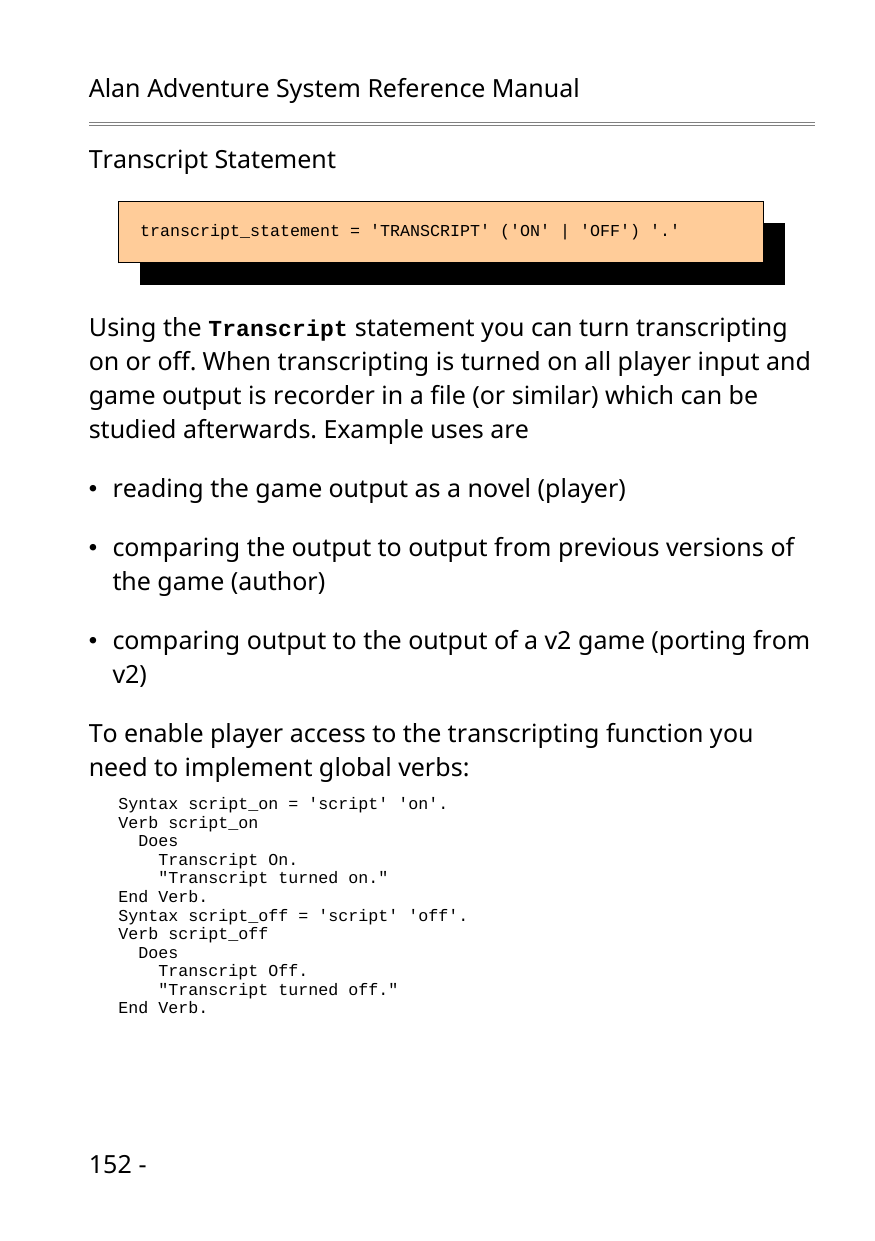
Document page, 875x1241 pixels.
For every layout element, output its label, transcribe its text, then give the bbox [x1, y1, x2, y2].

list comparing the output to output from previous versions of the game (author) [88, 530, 815, 598]
text Using the Transcript statement you can turn transcripting on or off. When transcripting is turned on all player input and game output is recorder in a file (or similar) which can be studied afterwards. Example uses are [88, 310, 815, 446]
list reading the game output as a novel (player) [88, 471, 815, 505]
subtitle Transcript Statement [88, 142, 815, 176]
text Verb script_on Does Transcript On. "Transcript turned on." End Verb. [118, 815, 815, 907]
list comparing output to the output of a v2 game (porting from v2) [88, 623, 815, 691]
text Verb script_off Does Transcript Off. [118, 926, 815, 982]
text To enable player access to the transcripting function you need to implement global verbs: [88, 716, 815, 784]
text "Transcript turned off." End Verb. [118, 982, 815, 1019]
text Syntax script_on = 'script' 'on'. [118, 796, 815, 815]
text Syntax script_off = 'script' 'off'. [118, 907, 815, 926]
text transcript_statement = 'TRANSCRIPT' ('ON' | 'OFF') '.' [119, 202, 763, 262]
